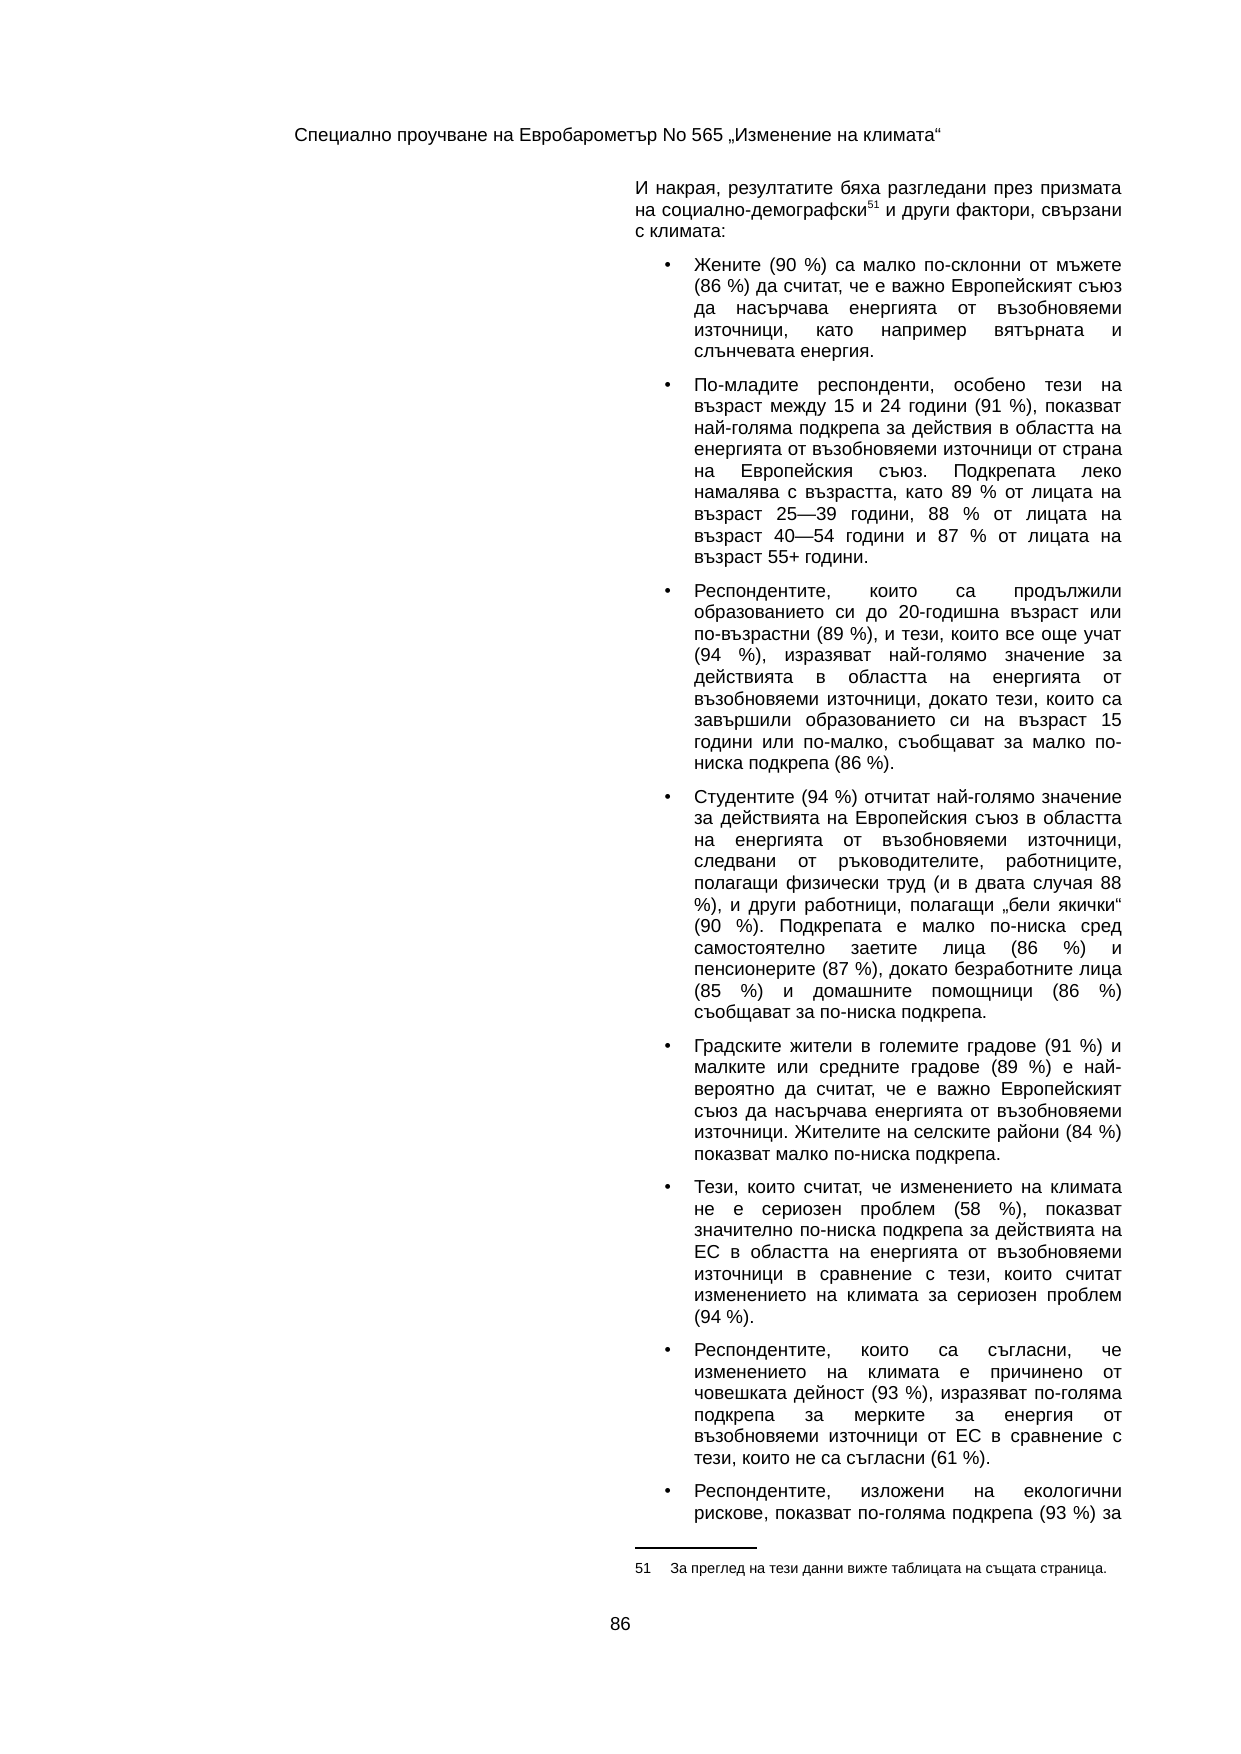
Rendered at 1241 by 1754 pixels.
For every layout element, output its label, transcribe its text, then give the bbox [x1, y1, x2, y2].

list Тези, които считат, че изменението на климата не е сериозен проблем (58 %), показват значително по-ниска подкрепа за действията на ЕС в областта на енергията от възобновяеми източници в сравнение с тези, които считат изменението на климата за сериозен проблем (94 %). [664, 1176, 1122, 1327]
text И накрая, резултатите бяха разгледани през призмата на социално-демографски и други фактори, свързани с климата: [635, 177, 1122, 242]
list Респондентите, изложени на екологични рискове, показват по-голяма подкрепа (93 %) за [664, 1480, 1122, 1523]
list Градските жители в големите градове (91 %) и малките или средните градове (89 %) е най-вероятно да считат, че е важно Европейският съюз да насърчава енергията от възобновяеми източници. Жителите на селските райони (84 %) показват малко по-ниска подкрепа. [664, 1035, 1122, 1164]
list Студентите (94 %) отчитат най-голямо значение за действията на Европейския съюз в областта на енергията от възобновяеми източници, следвани от ръководителите, работниците, полагащи физически труд (и в двата случая 88 %), и други работници, полагащи „бели якички“ (90 %). Подкрепата е малко по-ниска сред самостоятелно заетите лица (86 %) и пенсионерите (87 %), докато безработните лица (85 %) и домашните помощници (86 %) съобщават за по-ниска подкрепа. [664, 786, 1122, 1023]
list Жените (90 %) са малко по-склонни от мъжете (86 %) да считат, че е важно Европейският съюз да насърчава енергията от възобновяеми източници, като например вятърната и слънчевата енергия. [664, 254, 1122, 362]
list Респондентите, които са продължили образованието си до 20-годишна възраст или по-възрастни (89 %), и тези, които все още учат (94 %), изразяват най-голямо значение за действията в областта на енергията от възобновяеми източници, докато тези, които са завършили образованието си на възраст 15 години или по-малко, съобщават за малко по-ниска подкрепа (86 %). [664, 579, 1122, 774]
list По-младите респонденти, особено тези на възраст между 15 и 24 години (91 %), показват най-голяма подкрепа за действия в областта на енергията от възобновяеми източници от страна на Европейския съюз. Подкрепата леко намалява с възрастта, като 89 % от лицата на възраст 25—39 години, 88 % от лицата на възраст 40—54 години и 87 % от лицата на възраст 55+ години. [664, 373, 1122, 568]
text За преглед на тези данни вижте таблицата на същата страница. [635, 1560, 1122, 1577]
list Респондентите, които са съгласни, че изменението на климата е причинено от човешката дейност (93 %), изразяват по-голяма подкрепа за мерките за енергия от възобновяеми източници от ЕС в сравнение с тези, които не са съгласни (61 %). [664, 1339, 1122, 1468]
